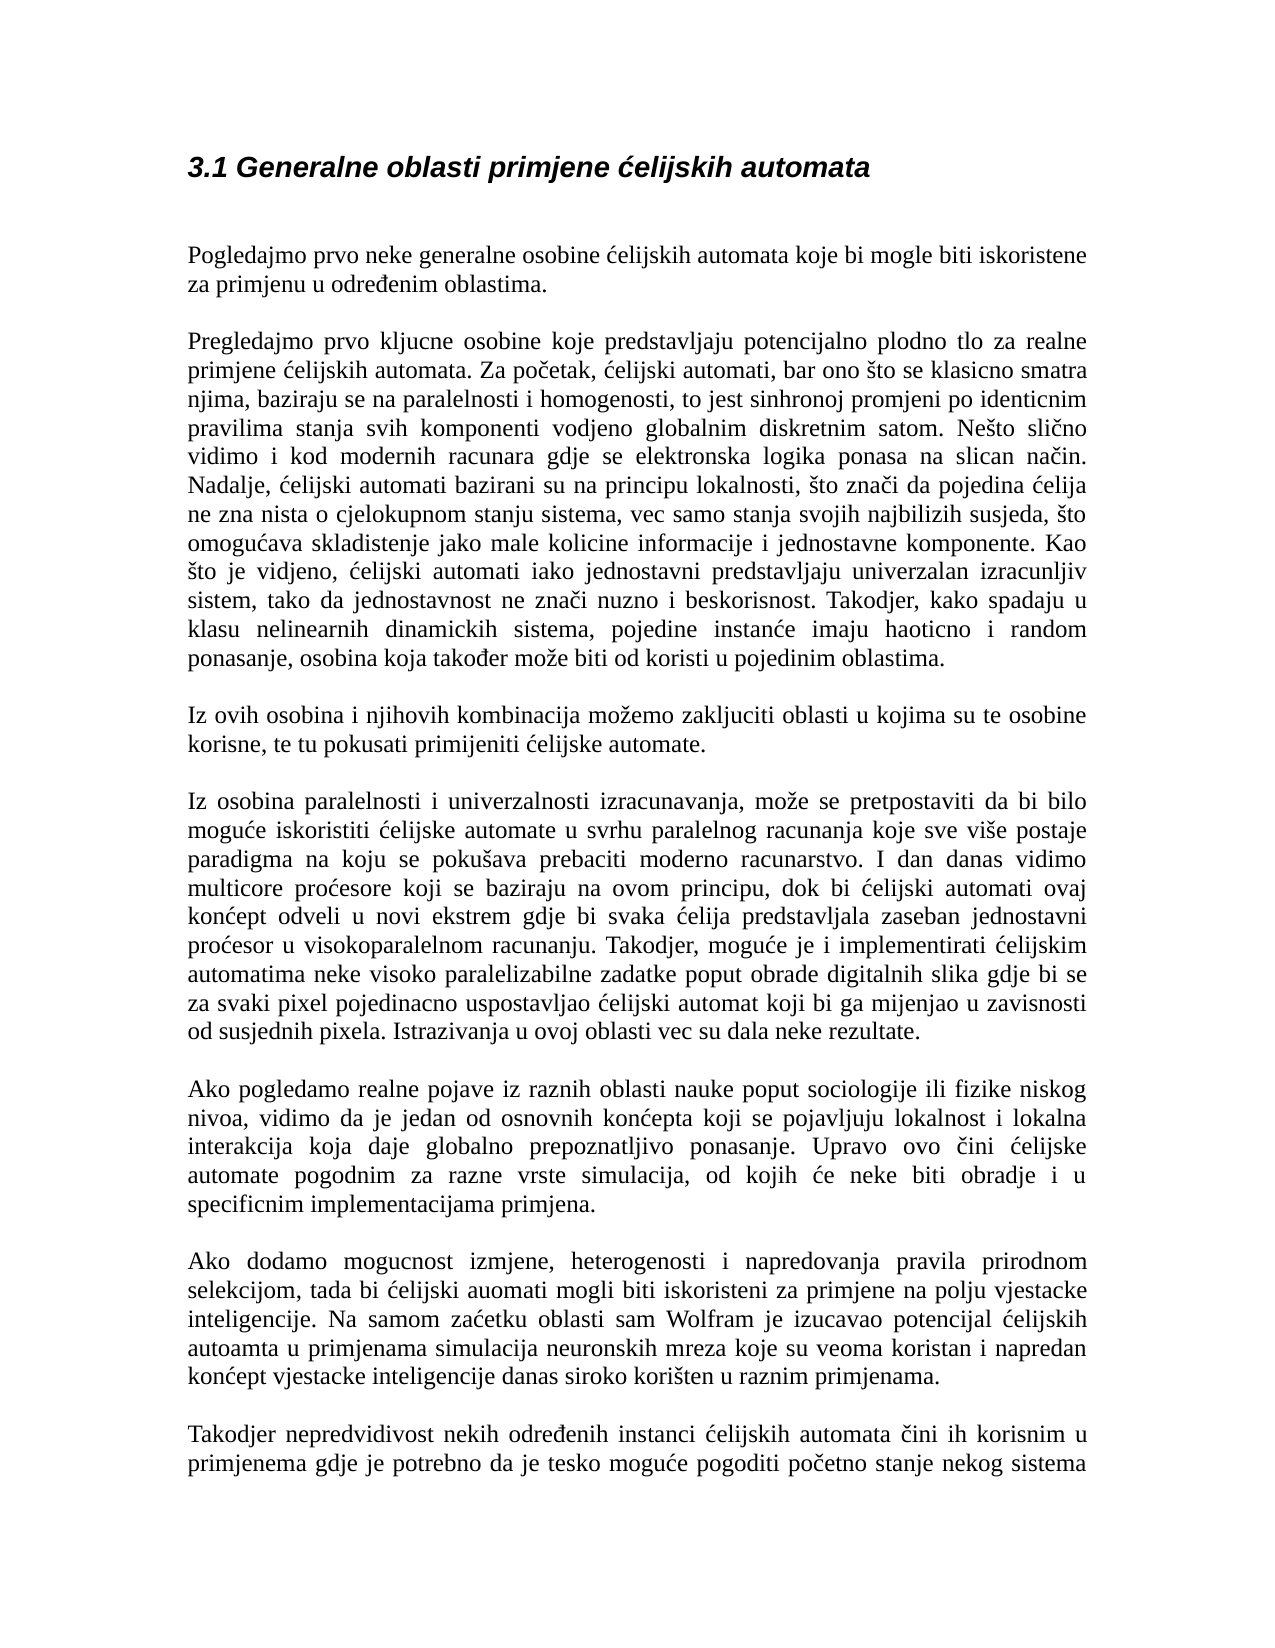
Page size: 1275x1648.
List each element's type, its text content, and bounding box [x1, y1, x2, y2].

text Pregledajmo prvo kljucne osobine koje predstavljaju potencijalno plodno tlo za realne primjene ćelijskih automata. Za početak, ćelijski automati, bar ono što se klasicno smatra njima, baziraju se na paralelnosti i homogenosti, to jest sinhronoj promjeni po identicnim pravilima stanja svih komponenti vodjeno globalnim diskretnim satom. Nešto slično vidimo i kod modernih racunara gdje se elektronska logika ponasa na slican način. Nadalje, ćelijski automati bazirani su na principu lokalnosti, što znači da pojedina ćelija ne zna nista o cjelokupnom stanju sistema, vec samo stanja svojih najbilizih susjeda, što omogućava skladistenje jako male kolicine informacije i jednostavne komponente. Kao što je vidjeno, ćelijski automati iako jednostavni predstavljaju univerzalan izracunljiv sistem, tako da jednostavnost ne znači nuzno i beskorisnost. Takodjer, kako spadaju u klasu nelinearnih dinamickih sistema, pojedine instanće imaju haoticno i random ponasanje, osobina koja također može biti od koristi u pojedinim oblastima. [187, 326, 1088, 671]
text Takodjer nepredvidivost nekih određenih instanci ćelijskih automata čini ih korisnim u primjenema gdje je potrebno da je tesko moguće pogoditi početno stanje nekog sistema [187, 1419, 1088, 1476]
subtitle 3.1 Generalne oblasti primjene ćelijskih automata [187, 150, 1088, 183]
text Iz ovih osobina i njihovih kombinacija možemo zakljuciti oblasti u kojima su te osobine korisne, te tu pokusati primijeniti ćelijske automate. [187, 700, 1088, 758]
text Iz osobina paralelnosti i univerzalnosti izracunavanja, može se pretpostaviti da bi bilo moguće iskoristiti ćelijske automate u svrhu paralelnog racunanja koje sve više postaje paradigma na koju se pokušava prebaciti moderno racunarstvo. I dan danas vidimo multicore proćesore koji se baziraju na ovom principu, dok bi ćelijski automati ovaj konćept odveli u novi ekstrem gdje bi svaka ćelija predstavljala zaseban jednostavni proćesor u visokoparalelnom racunanju. Takodjer, moguće je i implementirati ćelijskim automatima neke visoko paralelizabilne zadatke poput obrade digitalnih slika gdje bi se za svaki pixel pojedinacno uspostavljao ćelijski automat koji bi ga mijenjao u zavisnosti od susjednih pixela. Istrazivanja u ovoj oblasti vec su dala neke rezultate. [187, 786, 1088, 1045]
text Pogledajmo prvo neke generalne osobine ćelijskih automata koje bi mogle biti iskoristene za primjenu u određenim oblastima. [187, 240, 1088, 298]
text Ako pogledamo realne pojave iz raznih oblasti nauke poput sociologije ili fizike niskog nivoa, vidimo da je jedan od osnovnih konćepta koji se pojavljuju lokalnost i lokalna interakcija koja daje globalno prepoznatljivo ponasanje. Upravo ovo čini ćelijske automate pogodnim za razne vrste simulacija, od kojih će neke biti obradje i u specificnim implementacijama primjena. [187, 1074, 1088, 1218]
text Ako dodamo mogucnost izmjene, heterogenosti i napredovanja pravila prirodnom selekcijom, tada bi ćelijski auomati mogli biti iskoristeni za primjene na polju vjestacke inteligencije. Na samom zaćetku oblasti sam Wolfram je izucavao potencijal ćelijskih autoamta u primjenama simulacija neuronskih mreza koje su veoma koristan i napredan konćept vjestacke inteligencije danas siroko korišten u raznim primjenama. [187, 1246, 1088, 1390]
